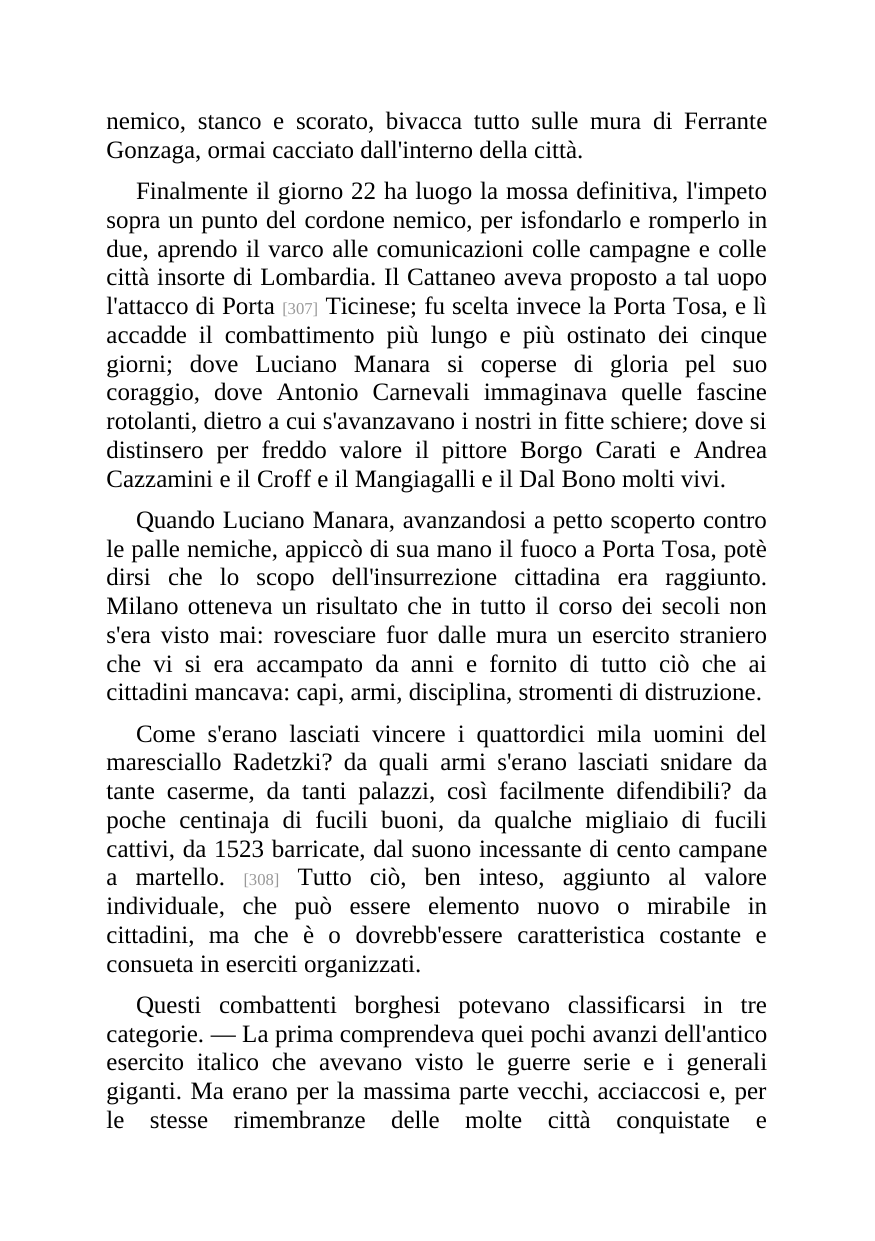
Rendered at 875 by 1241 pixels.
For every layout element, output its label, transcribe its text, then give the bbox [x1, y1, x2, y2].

text Questi combattenti borghesi potevano classificarsi in tre categorie. — La prima comprendeva quei pochi avanzi dell'antico esercito italico che avevano visto le guerre serie e i generali giganti. Ma erano per la massima parte vecchi, acciaccosi e, per le stesse rimembranze delle molte città conquistate e [106, 990, 768, 1134]
text Quando Luciano Manara, avanzandosi a petto scoperto contro le palle nemiche, appiccò di sua mano il fuoco a Porta Tosa, potè dirsi che lo scopo dell'insurrezione cittadina era raggiunto. Milano otteneva un risultato che in tutto il corso dei secoli non s'era visto mai: rovesciare fuor dalle mura un esercito straniero che vi si era accampato da anni e fornito di tutto ciò che ai cittadini mancava: capi, armi, disciplina, stromenti di distruzione. [106, 505, 768, 706]
text Come s'erano lasciati vincere i quattordici mila uomini del maresciallo Radetzki? da quali armi s'erano lasciati snidare da tante caserme, da tanti palazzi, così facilmente difendibili? da poche centinaja di fucili buoni, da qualche migliaio di fucili cattivi, da 1523 barricate, dal suono incessante di cento campane a martello. [308] Tutto ciò, ben inteso, aggiunto al valore individuale, che può essere elemento nuovo o mirabile in cittadini, ma che è o dovrebb'essere caratteristica costante e consueta in eserciti organizzati. [106, 719, 768, 977]
text Finalmente il giorno 22 ha luogo la mossa definitiva, l'impeto sopra un punto del cordone nemico, per isfondarlo e romperlo in due, aprendo il varco alle comunicazioni colle campagne e colle città insorte di Lombardia. Il Cattaneo aveva proposto a tal uopo l'attacco di Porta [307] Ticinese; fu scelta invece la Porta Tosa, e lì accadde il combattimento più lungo e più ostinato dei cinque giorni; dove Luciano Manara si coperse di gloria pel suo coraggio, dove Antonio Carnevali immaginava quelle fascine rotolanti, dietro a cui s'avanzavano i nostri in fitte schiere; dove si distinsero per freddo valore il pittore Borgo Carati e Andrea Cazzamini e il Croff e il Mangiagalli e il Dal Bono molti vivi. [106, 176, 768, 492]
text nemico, stanco e scorato, bivacca tutto sulle mura di Ferrante Gonzaga, ormai cacciato dall'interno della città. [106, 106, 768, 164]
